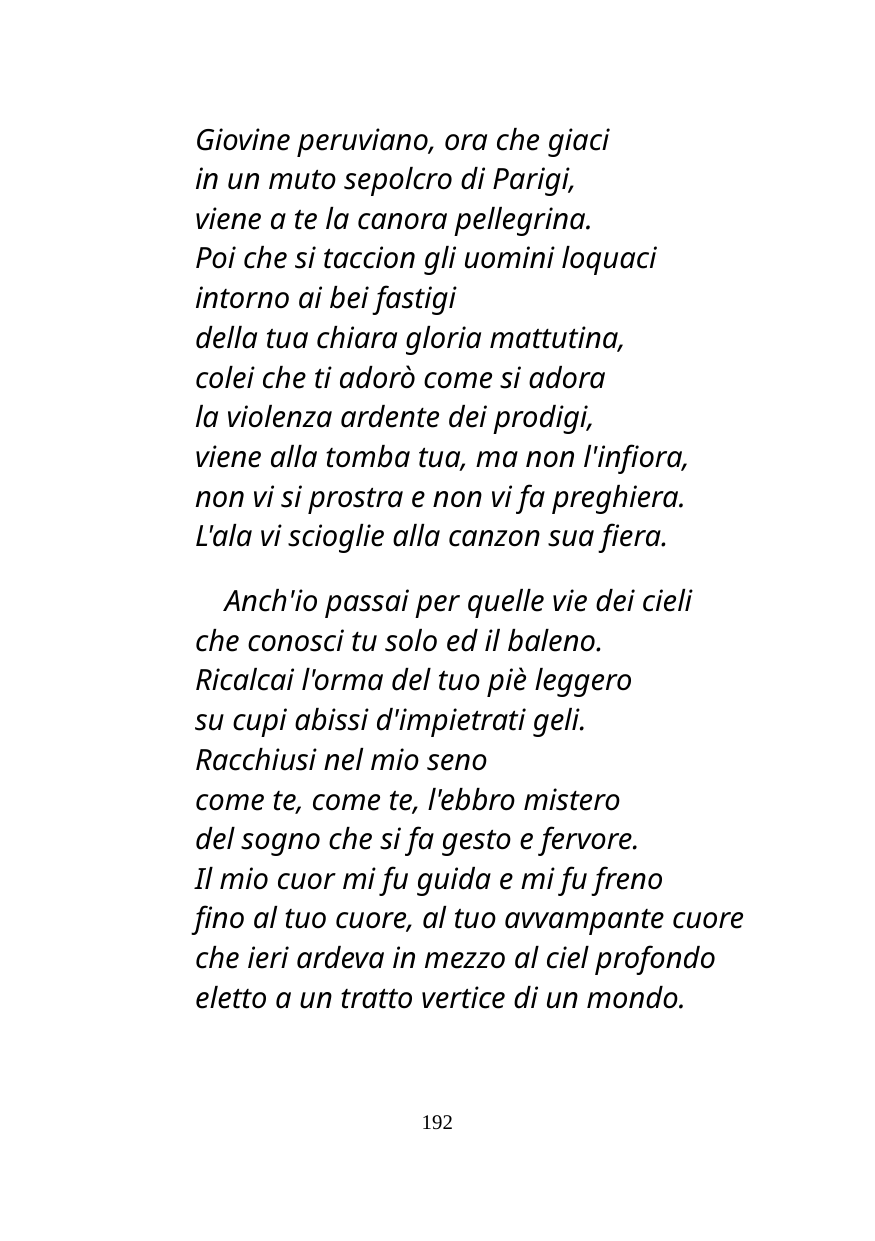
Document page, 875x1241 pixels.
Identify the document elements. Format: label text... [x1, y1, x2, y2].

text Anch'io passai per quelle vie dei cieli che conosci tu solo ed il baleno. Ricalcai l'orma del tuo piè leggero su cupi abissi d'impietrati geli. Racchiusi nel mio seno come te, come te, l'ebbro mistero del sogno che si fa gesto e fervore. Il mio cuor mi fu guida e mi fu freno fino al tuo cuore, al tuo avvampante cuore che ieri ardeva in mezzo al ciel profondo eletto a un tratto vertice di un mondo. [195, 580, 768, 1017]
text Giovine peruviano, ora che giaci in un muto sepolcro di Parigi, viene a te la canora pellegrina. Poi che si taccion gli uomini loquaci intorno ai bei fastigi della tua chiara gloria mattutina, colei che ti adorò come si adora la violenza ardente dei prodigi, viene alla tomba tua, ma non l'infiora, non vi si prostra e non vi fa preghiera. L'ala vi scioglie alla canzon sua fiera. [195, 119, 768, 555]
